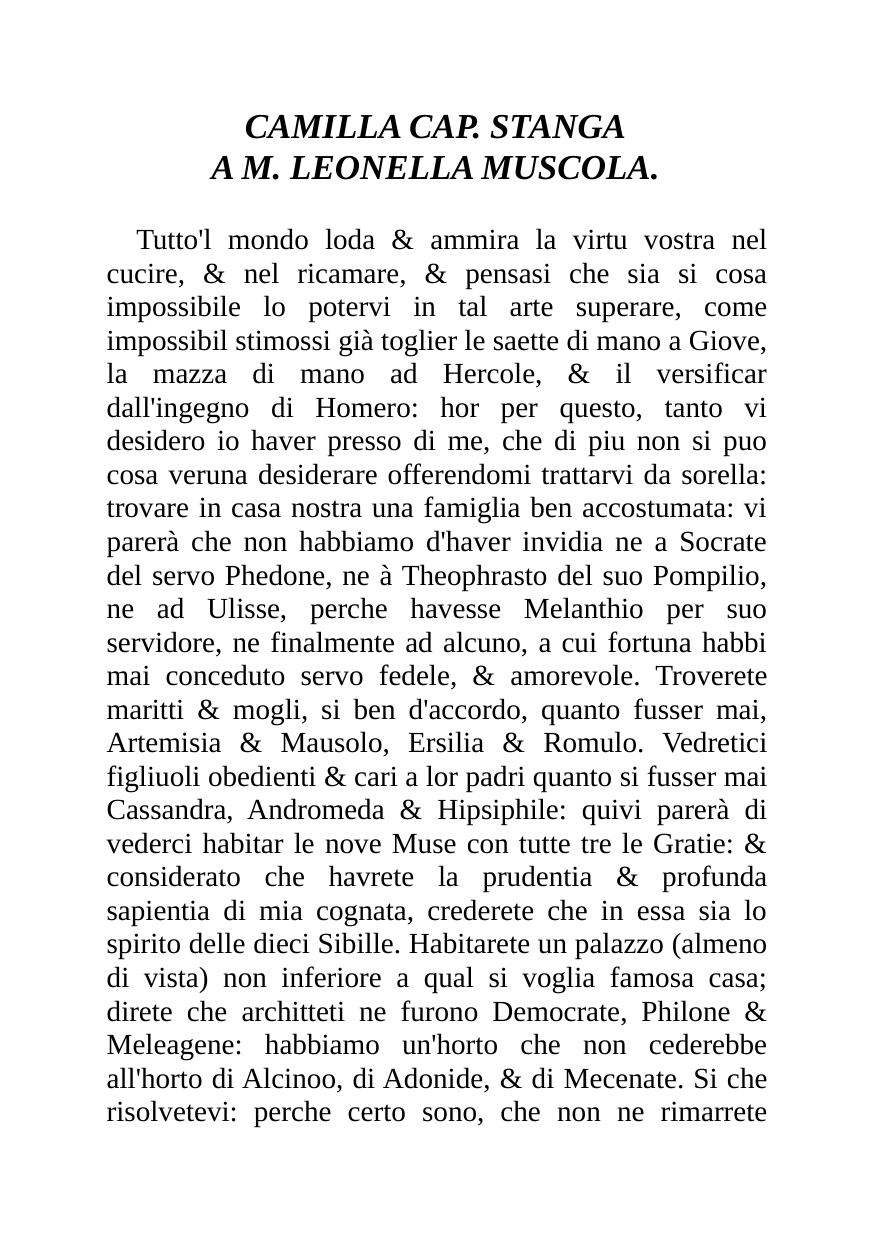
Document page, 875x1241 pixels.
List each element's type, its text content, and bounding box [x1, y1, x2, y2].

subtitle CAMILLA CAP. STANGA A M. LEONELLA MUSCOLA. [106, 106, 768, 187]
text Tutto'l mondo loda & ammira la virtu vostra nel cucire, & nel ricamare, & pensasi che sia si cosa impossibile lo potervi in tal arte superare, come impossibil stimossi già toglier le saette di mano a Giove, la mazza di mano ad Hercole, & il versificar dall'ingegno di Homero: hor per questo, tanto vi desidero io haver presso di me, che di piu non si puo cosa veruna desiderare offerendomi trattarvi da sorella: trovare in casa nostra una famiglia ben accostumata: vi parerà che non habbiamo d'haver invidia ne a Socrate del servo Phedone, ne à Theophrasto del suo Pompilio, ne ad Ulisse, perche havesse Melanthio per suo servidore, ne finalmente ad alcuno, a cui fortuna habbi mai conceduto servo fedele, & amorevole. Troverete maritti & mogli, si ben d'accordo, quanto fusser mai, Artemisia & Mausolo, Ersilia & Romulo. Vedretici figliuoli obedienti & cari a lor padri quanto si fusser mai Cassandra, Andromeda & Hipsiphile: quivi parerà di vederci habitar le nove Muse con tutte tre le Gratie: & considerato che havrete la prudentia & profunda sapientia di mia cognata, crederete che in essa sia lo spirito delle dieci Sibille. Habitarete un palazzo (almeno di vista) non inferiore a qual si voglia famosa casa; direte che architteti ne furono Democrate, Philone & Meleagene: habbiamo un'horto che non cederebbe all'horto di Alcinoo, di Adonide, & di Mecenate. Si che risolvetevi: perche certo sono, che non ne rimarrete [106, 222, 768, 1128]
